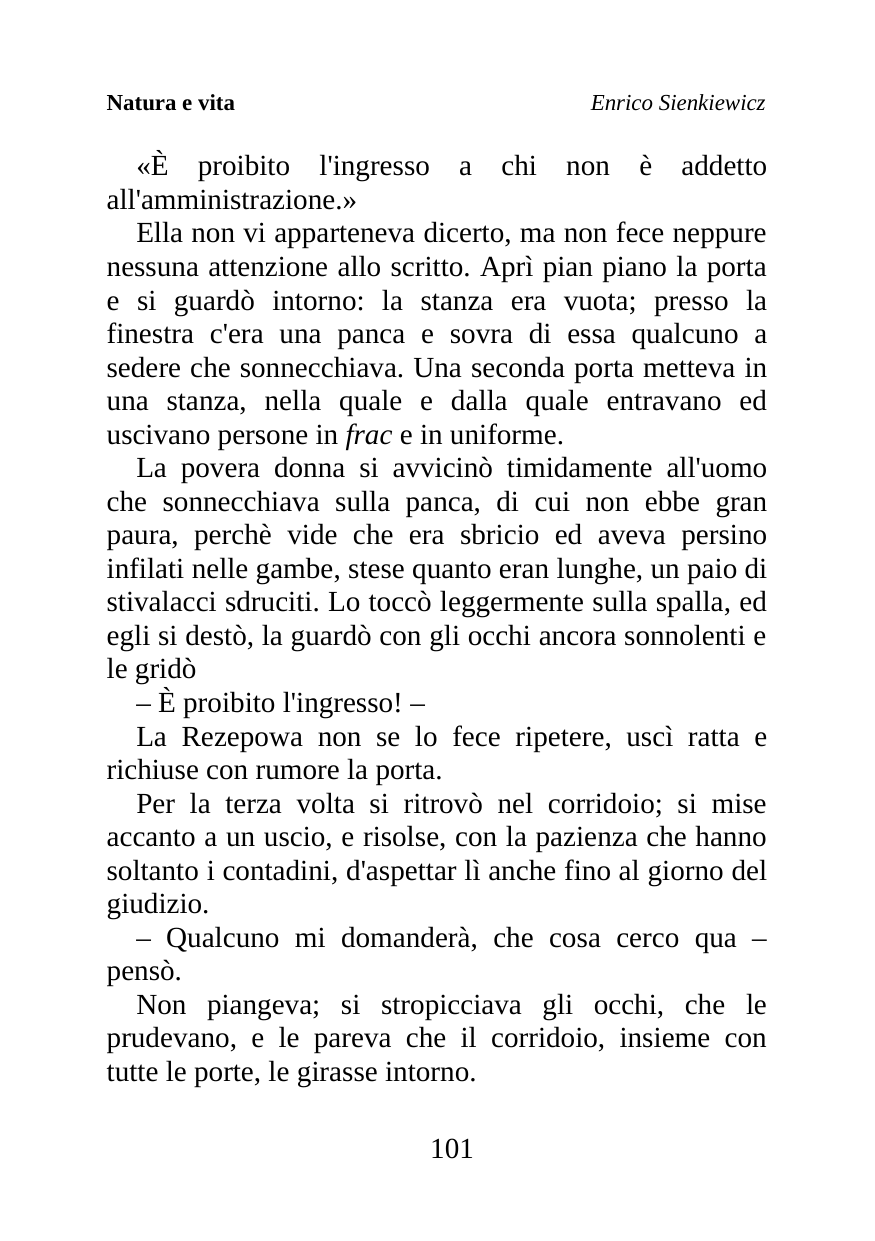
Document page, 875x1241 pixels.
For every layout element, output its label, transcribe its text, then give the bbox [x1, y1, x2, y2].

text «È proibito l'ingresso a chi non è addetto all'amministrazione.» [106, 148, 768, 216]
text – Qualcuno mi domanderà, che cosa cerco qua – pensò. [106, 920, 768, 987]
text La Rezepowa non se lo fece ripetere, uscì ratta e richiuse con rumore la porta. [106, 719, 768, 786]
text La povera donna si avvicinò timidamente all'uomo che sonnecchiava sulla panca, di cui non ebbe gran paura, perchè vide che era sbricio ed aveva persino infilati nelle gambe, stese quanto eran lunghe, un paio di stivalacci sdruciti. Lo toccò leggermente sulla spalla, ed egli si destò, la guardò con gli occhi ancora sonnolenti e le gridò [106, 450, 768, 685]
text – È proibito l'ingresso! – [106, 685, 768, 719]
text Non piangeva; si stropicciava gli occhi, che le prudevano, e le pareva che il corridoio, insieme con tutte le porte, le girasse intorno. [106, 987, 768, 1088]
text Per la terza volta si ritrovò nel corridoio; si mise accanto a un uscio, e risolse, con la pazienza che hanno soltanto i contadini, d'aspettar lì anche fino al giorno del giudizio. [106, 786, 768, 920]
text Ella non vi apparteneva dicerto, ma non fece neppure nessuna attenzione allo scritto. Aprì pian piano la porta e si guardò intorno: la stanza era vuota; presso la finestra c'era una panca e sovra di essa qualcuno a sedere che sonnecchiava. Una seconda porta metteva in una stanza, nella quale e dalla quale entravano ed uscivano persone in frac e in uniforme. [106, 216, 768, 450]
